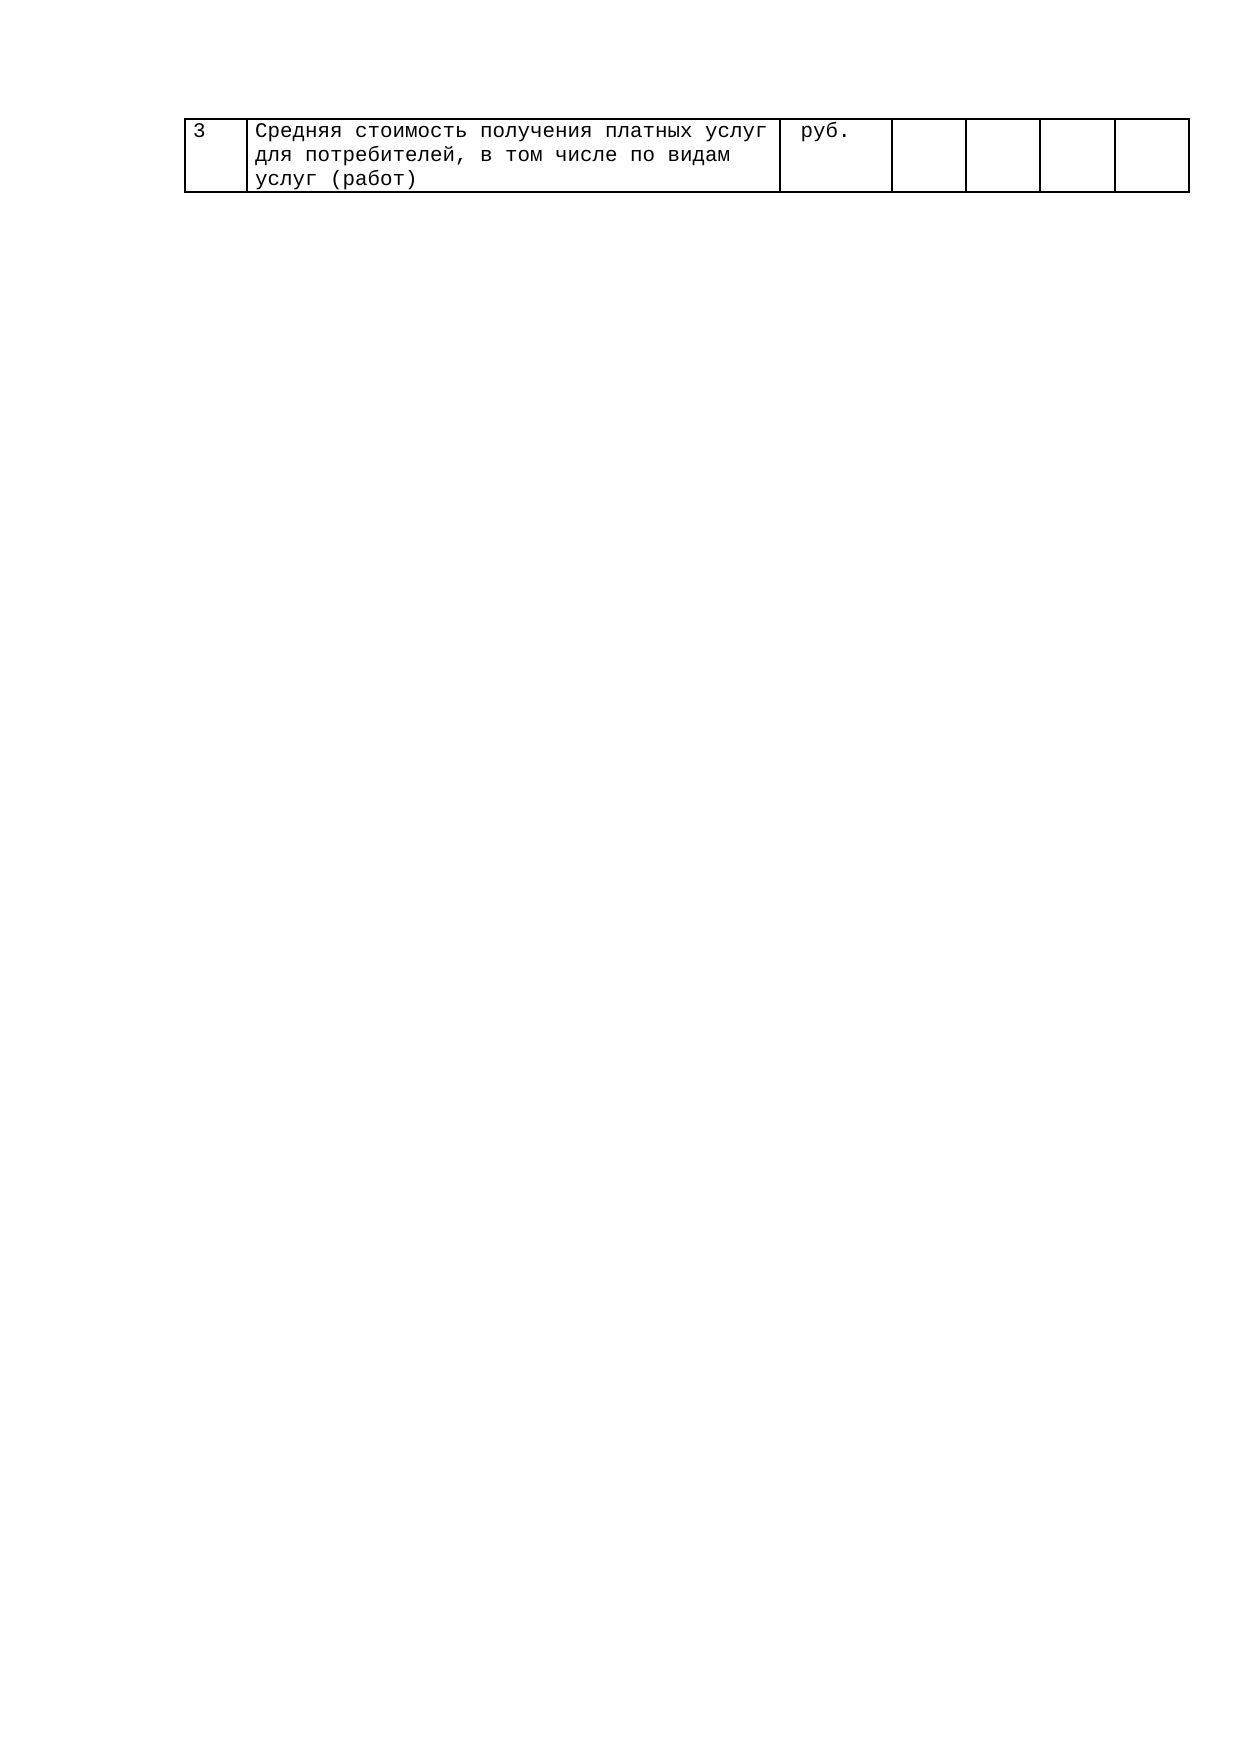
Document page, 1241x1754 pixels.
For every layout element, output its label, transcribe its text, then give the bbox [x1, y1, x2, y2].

table_cell [967, 120, 1039, 191]
table_cell [1041, 120, 1114, 191]
table_cell [1116, 120, 1188, 191]
table_cell 3 [186, 120, 246, 191]
table_cell [893, 120, 965, 191]
table_cell руб. [781, 120, 891, 191]
table_cell Средняя стоимость получения платных услуг для потребителей, в том числе по видам услуг (работ) [248, 120, 779, 191]
